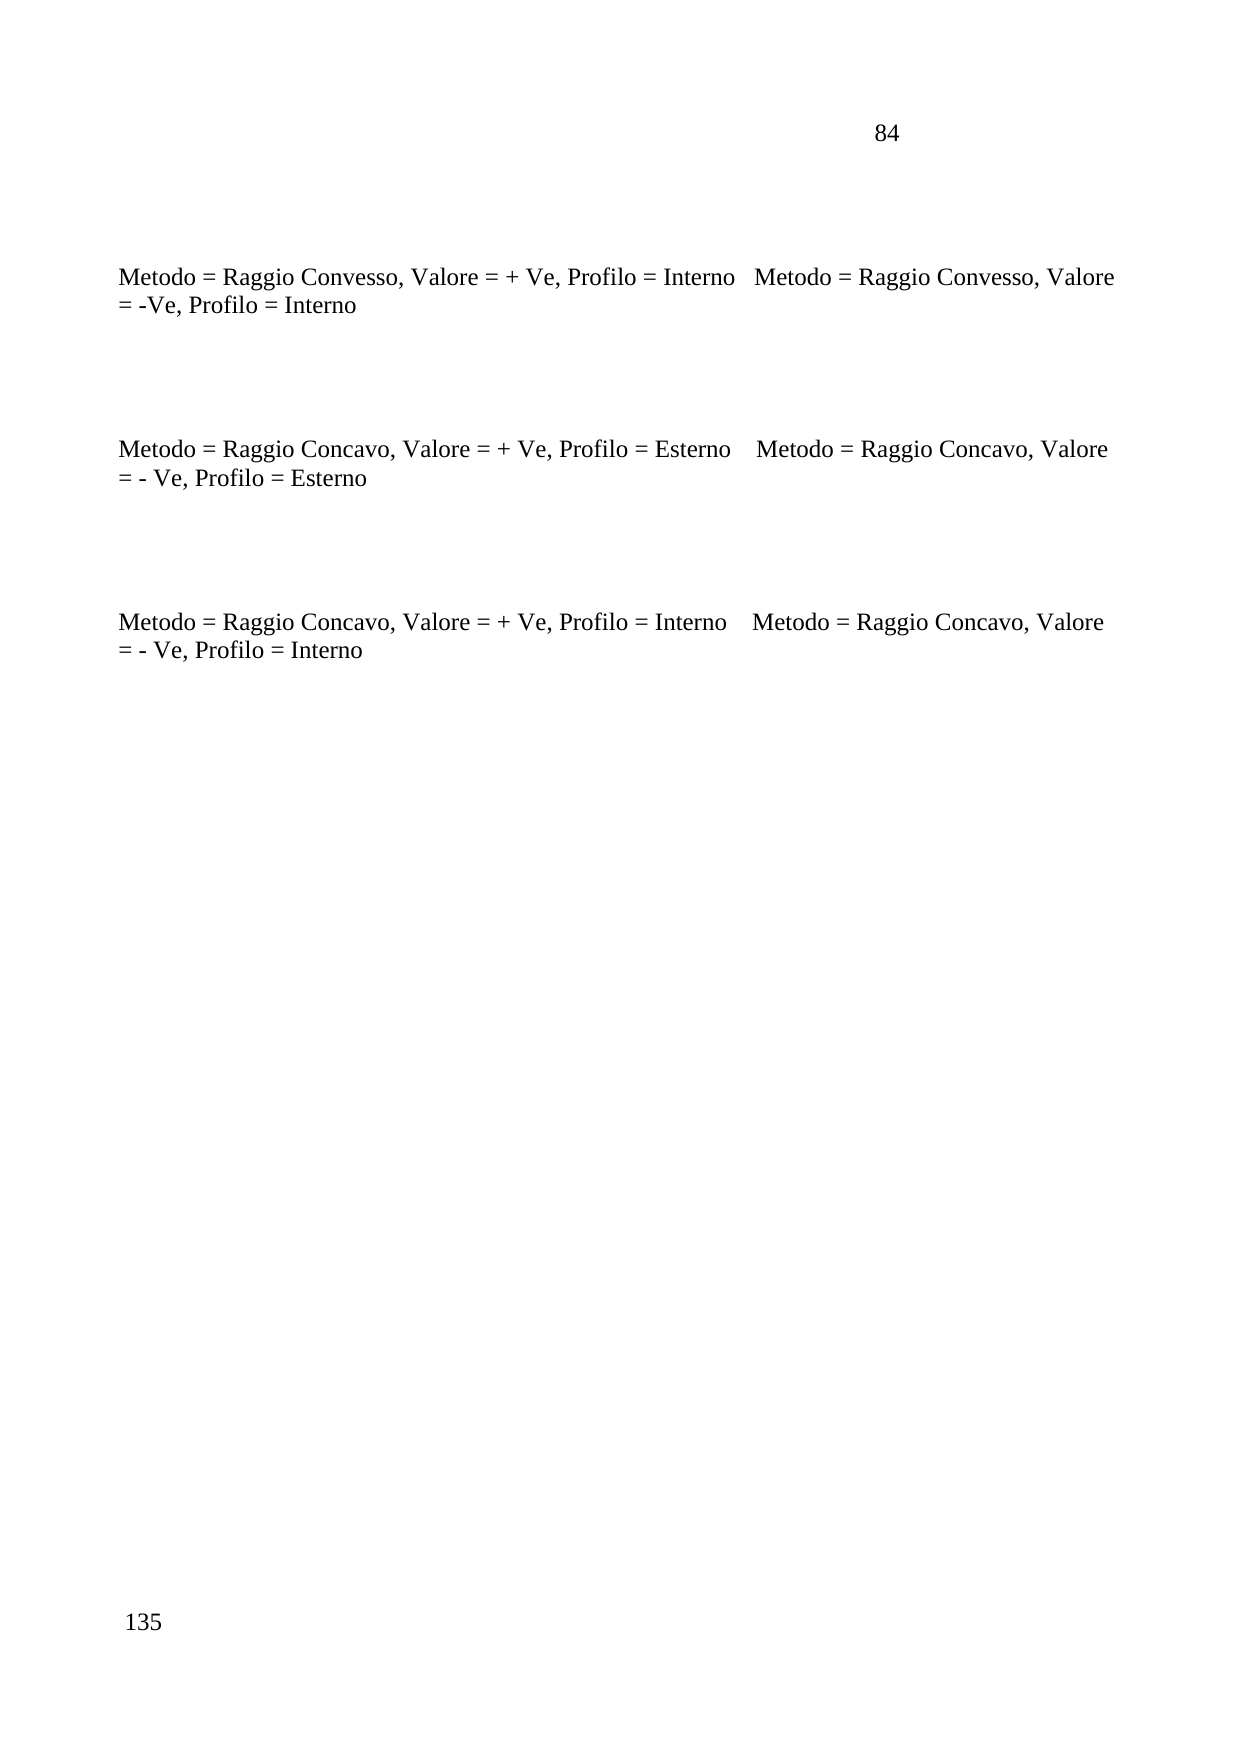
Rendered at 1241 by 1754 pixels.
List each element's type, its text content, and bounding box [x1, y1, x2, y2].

text 84 [118, 118, 1122, 147]
text Metodo = Raggio Concavo, Valore = + Ve, Profilo = Interno Metodo = Raggio Concavo, Valore = - Ve, Profilo = Interno [118, 607, 1122, 664]
text Metodo = Raggio Concavo, Valore = + Ve, Profilo = Esterno Metodo = Raggio Concavo, Valore = - Ve, Profilo = Esterno [118, 434, 1122, 492]
text Metodo = Raggio Convesso, Valore = + Ve, Profilo = Interno Metodo = Raggio Convesso, Valore = -Ve, Profilo = Interno [118, 262, 1122, 319]
